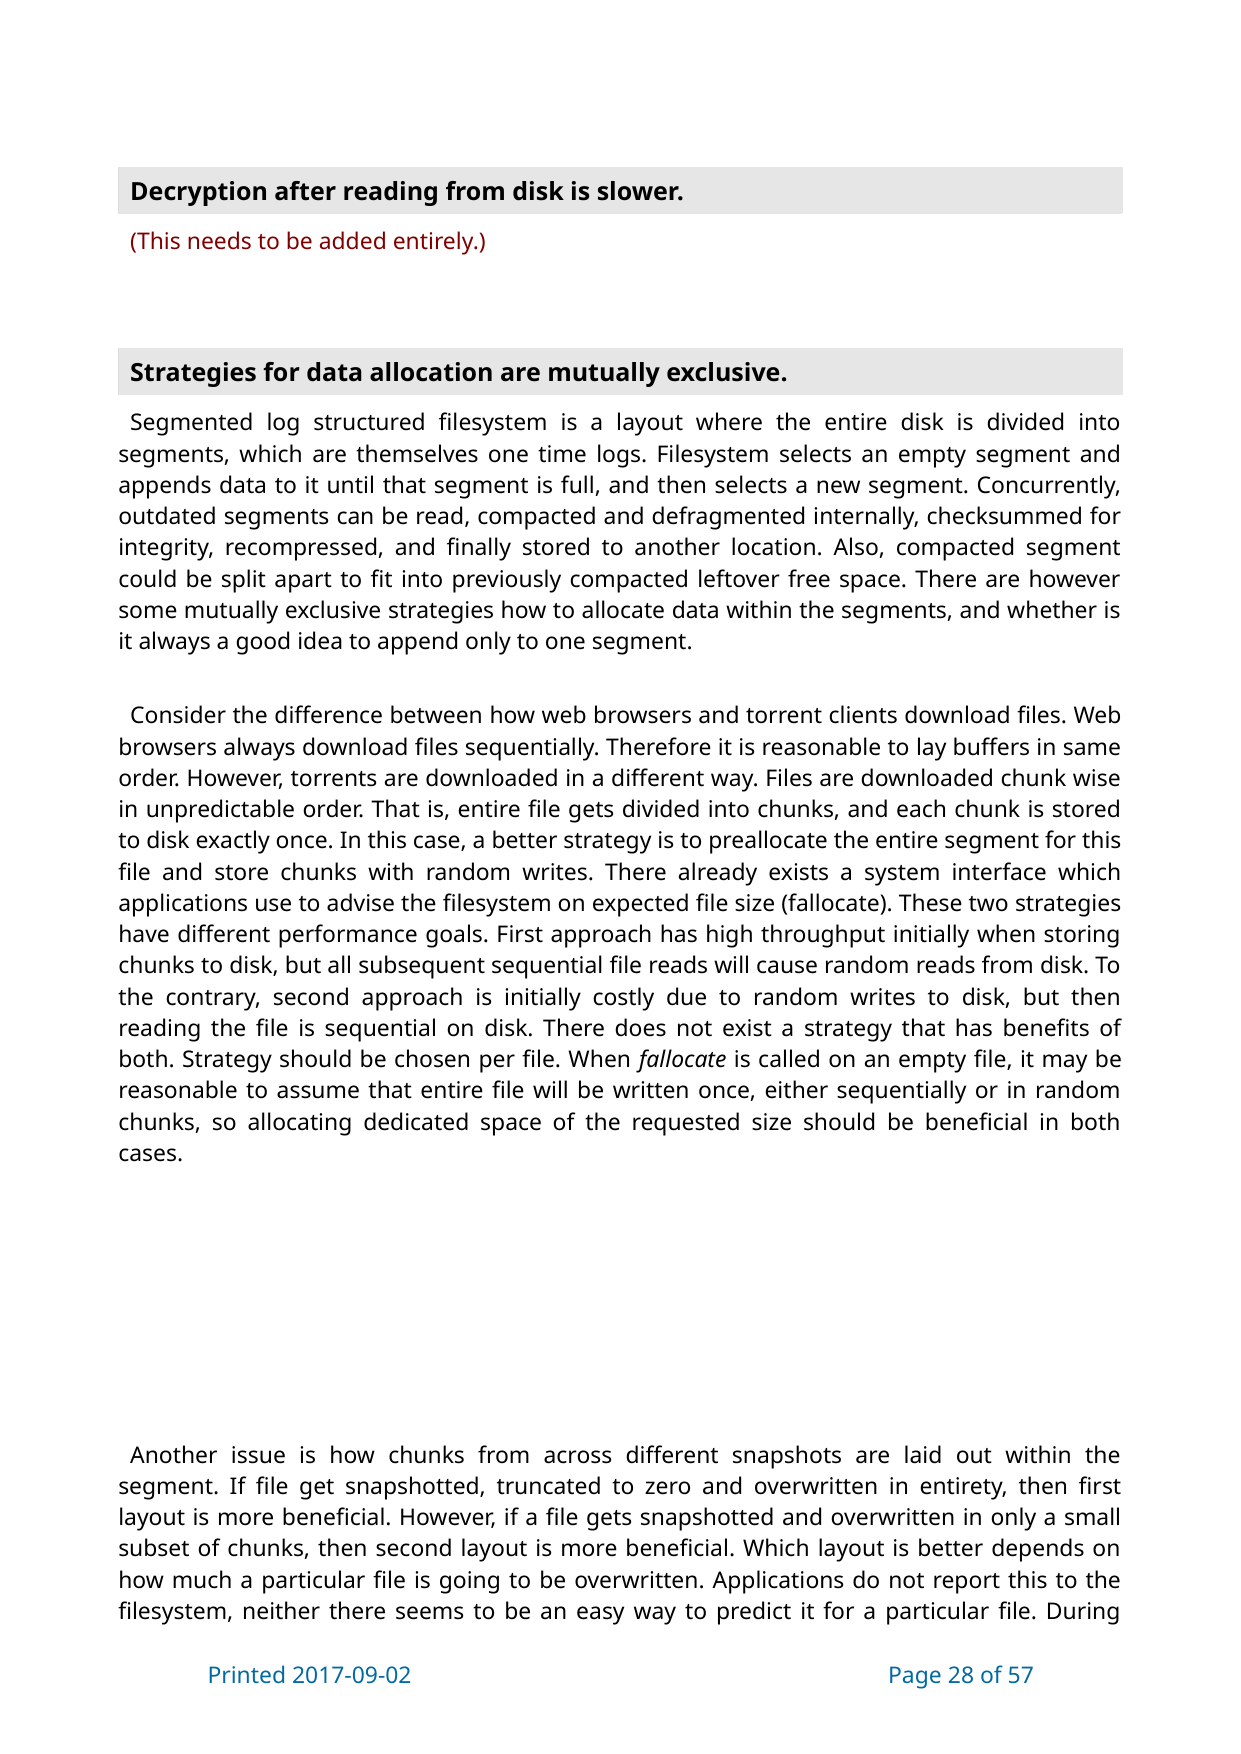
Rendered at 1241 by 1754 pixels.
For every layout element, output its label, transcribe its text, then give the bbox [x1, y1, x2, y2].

subtitle Strategies for data allocation are mutually exclusive. [119, 349, 1122, 394]
subtitle Decryption after reading from disk is slower. [119, 168, 1122, 213]
text Consider the difference between how web browsers and torrent clients download files. Web browsers always download files sequentially. Therefore it is reasonable to lay buffers in same order. However, torrents are downloaded in a different way. Files are downloaded chunk wise in unpredictable order. That is, entire file gets divided into chunks, and each chunk is stored to disk exactly once. In this case, a better strategy is to preallocate the entire segment for this file and store chunks with random writes. There already exists a system interface which applications use to advise the filesystem on expected file size (fallocate). These two strategies have different performance goals. First approach has high throughput initially when storing chunks to disk, but all subsequent sequential file reads will cause random reads from disk. To the contrary, second approach is initially costly due to random writes to disk, but then reading the file is sequential on disk. There does not exist a strategy that has benefits of both. Strategy should be chosen per file. When fallocate is called on an empty file, it may be reasonable to assume that entire file will be written once, either sequentially or in random chunks, so allocating dedicated space of the requested size should be beneficial in both cases. [118, 699, 1122, 1168]
text Another issue is how chunks from across different snapshots are laid out within the segment. If file get snapshotted, truncated to zero and overwritten in entirety, then first layout is more beneficial. However, if a file gets snapshotted and overwritten in only a small subset of chunks, then second layout is more beneficial. Which layout is better depends on how much a particular file is going to be overwritten. Applications do not report this to the filesystem, neither there seems to be an easy way to predict it for a particular file. During [118, 1438, 1122, 1626]
text (This needs to be added entirely.) [118, 225, 1122, 256]
text Segmented log structured filesystem is a layout where the entire disk is divided into segments, which are themselves one time logs. Filesystem selects an empty segment and appends data to it until that segment is full, and then selects a new segment. Concurrently, outdated segments can be read, compacted and defragmented internally, checksummed for integrity, recompressed, and finally stored to another location. Also, compacted segment could be split apart to fit into previously compacted leftover free space. There are however some mutually exclusive strategies how to allocate data within the segments, and whether is it always a good idea to append only to one segment. [118, 406, 1122, 656]
